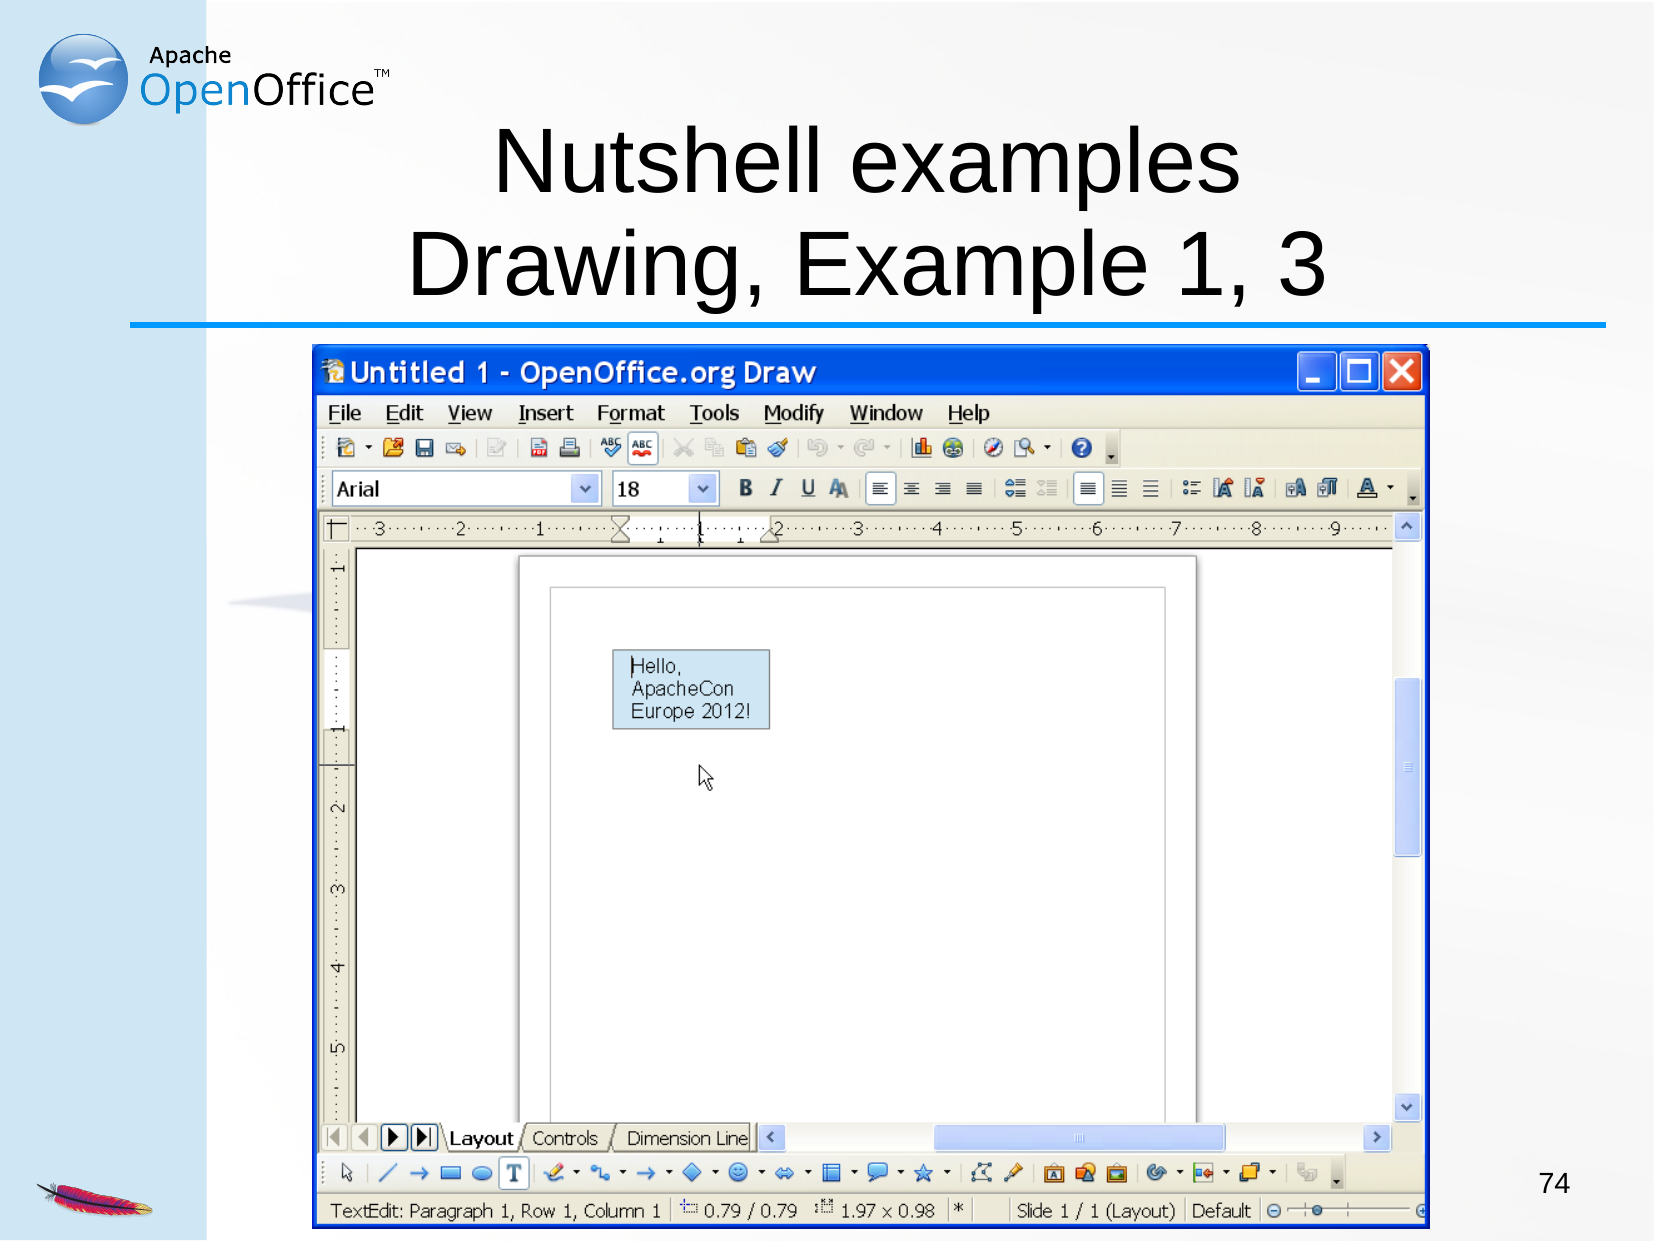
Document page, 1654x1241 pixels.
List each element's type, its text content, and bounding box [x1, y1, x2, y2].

title Nutshell examples Drawing, Example 1, 3 [165, 108, 1571, 316]
picture [35, 1181, 154, 1219]
picture [35, 2, 1654, 1241]
